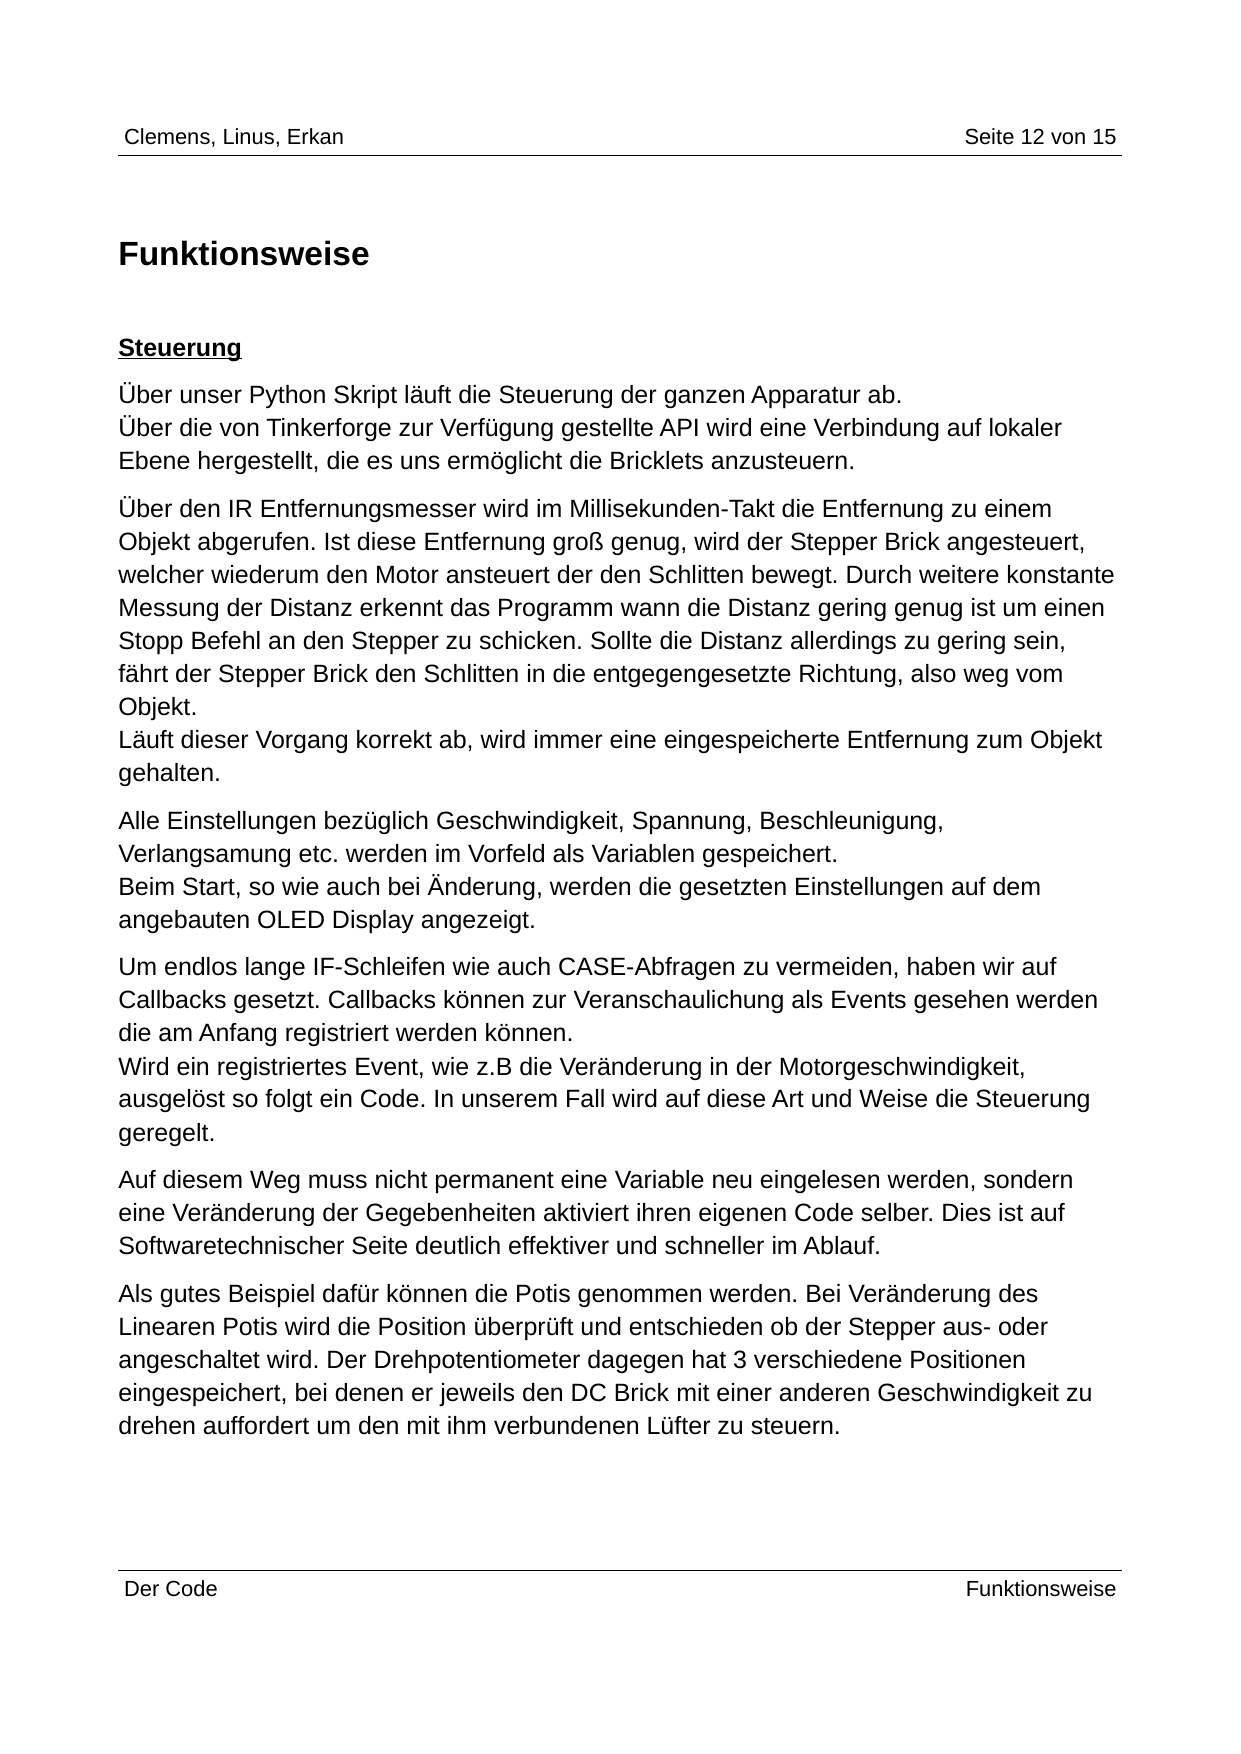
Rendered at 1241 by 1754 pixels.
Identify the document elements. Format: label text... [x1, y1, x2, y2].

text Alle Einstellungen bezüglich Geschwindigkeit, Spannung, Beschleunigung, Verlangsamung etc. werden im Vorfeld als Variablen gespeichert. Beim Start, so wie auch bei Änderung, werden die gesetzten Einstellungen auf dem angebauten OLED Display angezeigt. [118, 806, 1122, 933]
subtitle Funktionsweise [118, 234, 1122, 273]
text Über den IR Entfernungsmesser wird im Millisekunden-Takt die Entfernung zu einem Objekt abgerufen. Ist diese Entfernung groß genug, wird der Stepper Brick angesteuert, welcher wiederum den Motor ansteuert der den Schlitten bewegt. Durch weitere konstante Messung der Distanz erkennt das Programm wann die Distanz gering genug ist um einen Stopp Befehl an den Stepper zu schicken. Sollte die Distanz allerdings zu gering sein, fährt der Stepper Brick den Schlitten in die entgegengesetzte Richtung, also weg vom Objekt. Läuft dieser Vorgang korrekt ab, wird immer eine eingespeicherte Entfernung zum Objekt gehalten. [118, 494, 1122, 787]
text Um endlos lange IF-Schleifen wie auch CASE-Abfragen zu vermeiden, haben wir auf Callbacks gesetzt. Callbacks können zur Veranschaulichung als Events gesehen werden die am Anfang registriert werden können. Wird ein registriertes Event, wie z.B die Veränderung in der Motorgeschwindigkeit, ausgelöst so folgt ein Code. In unserem Fall wird auf diese Art und Weise die Steuerung geregelt. [118, 952, 1122, 1146]
text Über unser Python Skript läuft die Steuerung der ganzen Apparatur ab. Über die von Tinkerforge zur Verfügung gestellte API wird eine Verbindung auf lokaler Ebene hergestellt, die es uns ermöglicht die Bricklets anzusteuern. [118, 380, 1122, 475]
text Als gutes Beispiel dafür können die Potis genommen werden. Bei Veränderung des Linearen Potis wird die Position überprüft und entschieden ob der Stepper aus- oder angeschaltet wird. Der Drehpotentiometer dagegen hat 3 verschiedene Positionen eingespeichert, bei denen er jeweils den DC Brick mit einer anderen Geschwindigkeit zu drehen auffordert um den mit ihm verbundenen Lüfter zu steuern. [118, 1279, 1122, 1439]
text Auf diesem Weg muss nicht permanent eine Variable neu eingelesen werden, sondern eine Veränderung der Gegebenheiten aktiviert ihren eigenen Code selber. Dies ist auf Softwaretechnischer Seite deutlich effektiver und schneller im Ablauf. [118, 1165, 1122, 1260]
text Steuerung [118, 333, 1122, 361]
